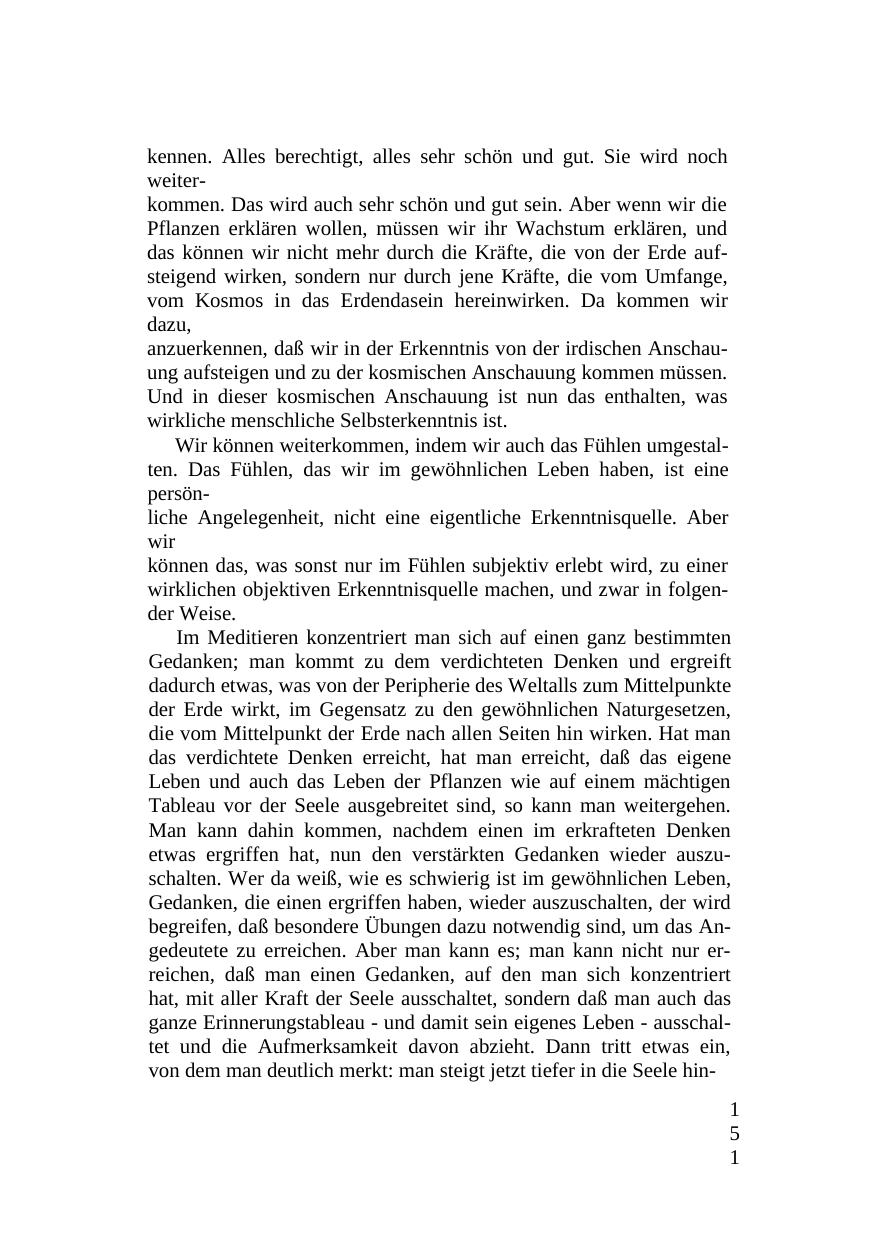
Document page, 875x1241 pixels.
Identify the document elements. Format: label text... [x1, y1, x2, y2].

text 151 [729, 1097, 737, 1169]
text Im Meditieren konzentriert man sich auf einen ganz bestimmten Gedanken; man kommt zu dem verdichteten Denken und ergreift dadurch etwas, was von der Peripherie des Weltalls zum Mittelpunkte der Erde wirkt, im Gegensatz zu den gewöhnlichen Naturgesetzen, die vom Mittelpunkt der Erde nach allen Seiten hin wirken. Hat man das verdichtete Denken erreicht, hat man erreicht, daß das eigene Leben und auch das Leben der Pflanzen wie auf einem mächtigen Tableau vor der Seele ausgebreitet sind, so kann man weitergehen. Man kann dahin kommen, nachdem einen im erkrafteten Denken etwas ergriffen hat, nun den verstärkten Gedanken wieder auszu- schalten. Wer da weiß, wie es schwierig ist im gewöhnlichen Leben, Gedanken, die einen ergriffen haben, wieder auszuschalten, der wird begreifen, daß besondere Übungen dazu notwendig sind, um das An- gedeutete zu erreichen. Aber man kann es; man kann nicht nur er- reichen, daß man einen Gedanken, auf den man sich konzentriert hat, mit aller Kraft der Seele ausschaltet, sondern daß man auch das ganze Erinnerungstableau - und damit sein eigenes Leben - ausschal- tet und die Aufmerksamkeit davon abzieht. Dann tritt etwas ein, von dem man deutlich merkt: man steigt jetzt tiefer in die Seele hin- [148, 625, 732, 1082]
text kennen. Alles berechtigt, alles sehr schön und gut. Sie wird noch weiter- kommen. Das wird auch sehr schön und gut sein. Aber wenn wir die Pflanzen erklären wollen, müssen wir ihr Wachstum erklären, und das können wir nicht mehr durch die Kräfte, die von der Erde auf- steigend wirken, sondern nur durch jene Kräfte, die vom Umfange, vom Kosmos in das Erdendasein hereinwirken. Da kommen wir dazu, anzuerkennen, daß wir in der Erkenntnis von der irdischen Anschau- ung aufsteigen und zu der kosmischen Anschauung kommen müssen. Und in dieser kosmischen Anschauung ist nun das enthalten, was wirkliche menschliche Selbsterkenntnis ist. [147, 144, 728, 432]
text Wir können weiterkommen, indem wir auch das Fühlen umgestal- ten. Das Fühlen, das wir im gewöhnlichen Leben haben, ist eine persön- liche Angelegenheit, nicht eine eigentliche Erkenntnisquelle. Aber wir können das, was sonst nur im Fühlen subjektiv erlebt wird, zu einer wirklichen objektiven Erkenntnisquelle machen, und zwar in folgen- der Weise. [147, 432, 729, 625]
